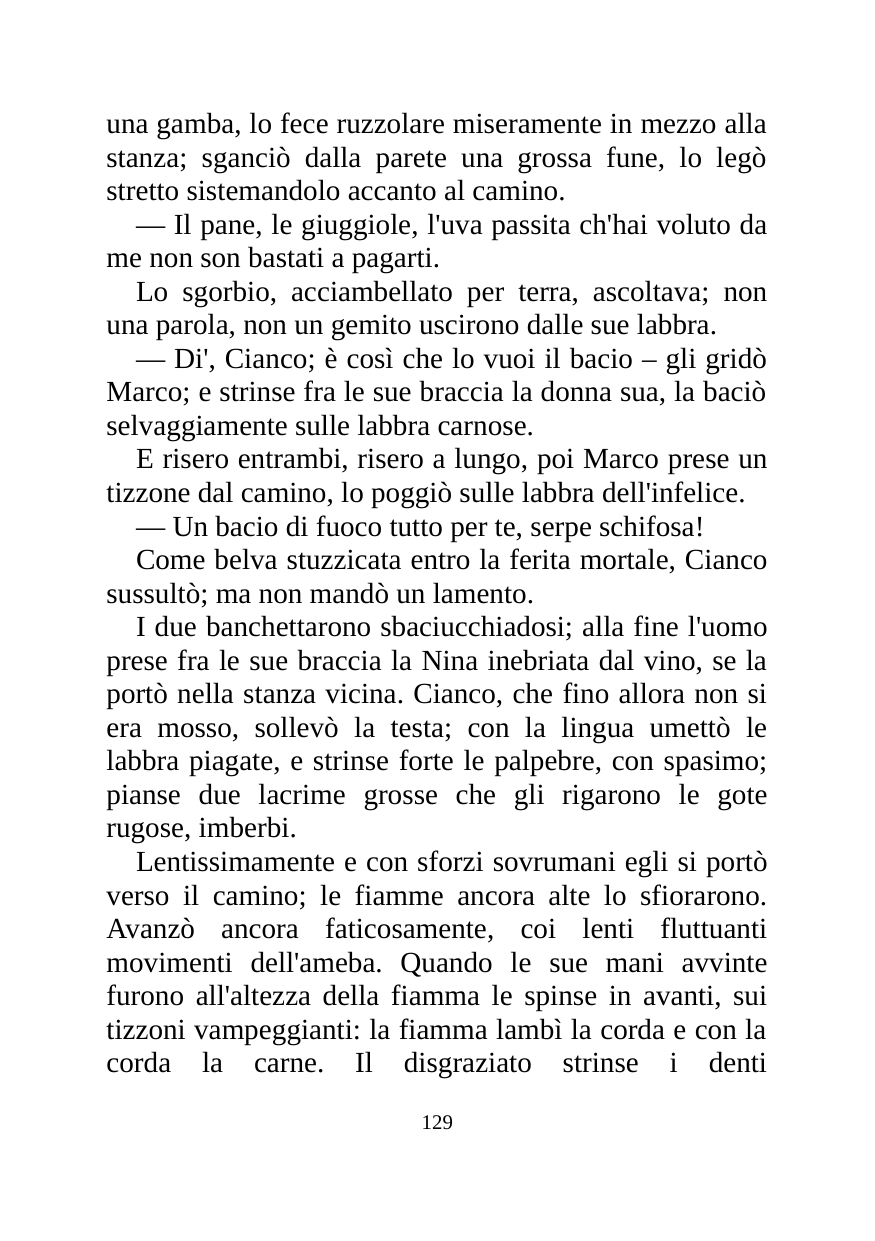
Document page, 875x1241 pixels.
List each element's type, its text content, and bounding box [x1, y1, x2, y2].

text E risero entrambi, risero a lungo, poi Marco prese un tizzone dal camino, lo poggiò sulle labbra dell'infelice. [106, 442, 768, 509]
text Lo sgorbio, acciambellato per terra, ascoltava; non una parola, non un gemito uscirono dalle sue labbra. [106, 274, 768, 341]
text Lentissimamente e con sforzi sovrumani egli si portò verso il camino; le fiamme ancora alte lo sfiorarono. Avanzò ancora faticosamente, coi lenti fluttuanti movimenti dell'ameba. Quando le sue mani avvinte furono all'altezza della fiamma le spinse in avanti, sui tizzoni vampeggianti: la fiamma lambì la corda e con la corda la carne. Il disgraziato strinse i denti [106, 844, 768, 1079]
text — Un bacio di fuoco tutto per te, serpe schifosa! [106, 509, 768, 542]
text una gamba, lo fece ruzzolare miseramente in mezzo alla stanza; sganciò dalla parete una grossa fune, lo legò stretto sistemandolo accanto al camino. [106, 106, 768, 207]
text Come belva stuzzicata entro la ferita mortale, Cianco sussultò; ma non mandò un lamento. [106, 542, 768, 609]
text I due banchettarono sbaciucchiadosi; alla fine l'uomo prese fra le sue braccia la Nina inebriata dal vino, se la portò nella stanza vicina. Cianco, che fino allora non si era mosso, sollevò la testa; con la lingua umettò le labbra piagate, e strinse forte le palpebre, con spasimo; pianse due lacrime grosse che gli rigarono le gote rugose, imberbi. [106, 609, 768, 844]
text — Il pane, le giuggiole, l'uva passita ch'hai voluto da me non son bastati a pagarti. [106, 207, 768, 274]
text — Di', Cianco; è così che lo vuoi il bacio – gli gridò Marco; e strinse fra le sue braccia la donna sua, la baciò selvaggiamente sulle labbra carnose. [106, 341, 768, 442]
